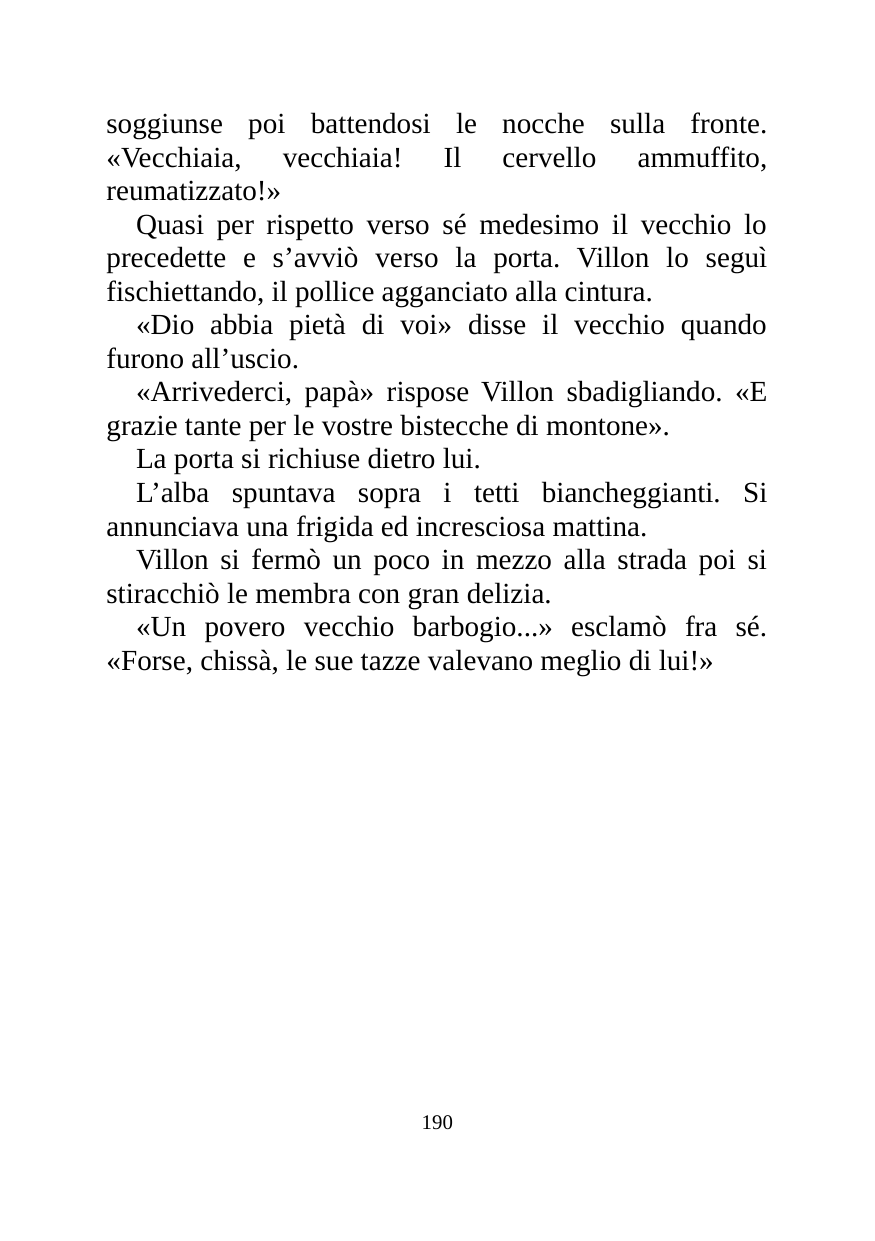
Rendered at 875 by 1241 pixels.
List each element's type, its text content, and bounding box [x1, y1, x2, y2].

text Quasi per rispetto verso sé medesimo il vecchio lo precedette e s’avviò verso la porta. Villon lo seguì fischiettando, il pollice agganciato alla cintura. [106, 207, 768, 307]
text Villon si fermò un poco in mezzo alla strada poi si stiracchiò le membra con gran delizia. [106, 542, 768, 609]
text «Dio abbia pietà di voi» disse il vecchio quando furono all’uscio. [106, 307, 768, 374]
text «Un povero vecchio barbogio...» esclamò fra sé. «Forse, chissà, le sue tazze valevano meglio di lui!» [106, 609, 768, 676]
text soggiunse poi battendosi le nocche sulla fronte. «Vecchiaia, vecchiaia! Il cervello ammuffito, reumatizzato!» [106, 106, 768, 207]
text «Arrivederci, papà» rispose Villon sbadigliando. «E grazie tante per le vostre bistecche di montone». [106, 374, 768, 442]
text La porta si richiuse dietro lui. [106, 442, 768, 475]
text L’alba spuntava sopra i tetti biancheggianti. Si annunciava una frigida ed incresciosa mattina. [106, 475, 768, 542]
